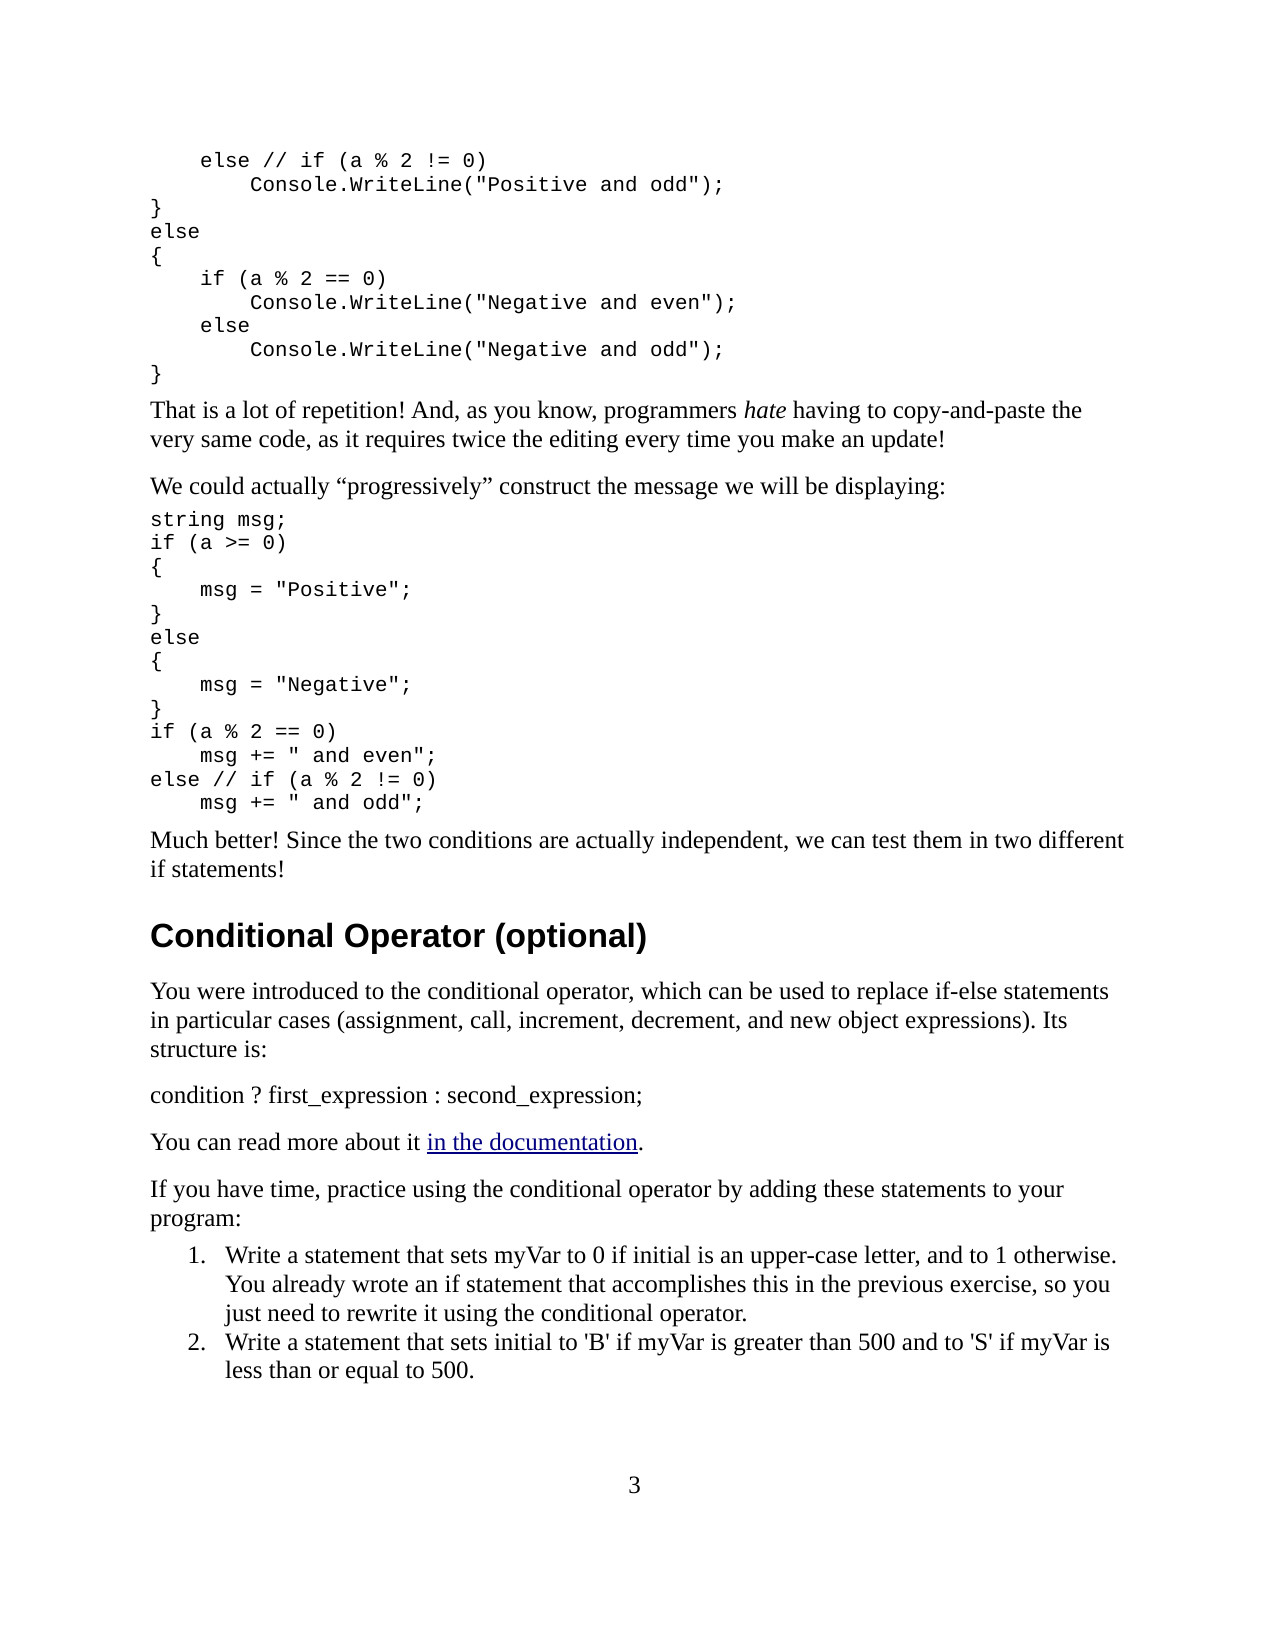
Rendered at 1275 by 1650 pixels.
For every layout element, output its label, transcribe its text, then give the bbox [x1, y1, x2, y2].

text Console.WriteLine("Positive and odd"); [150, 174, 1125, 197]
text } [150, 698, 1125, 721]
text else [150, 627, 1125, 650]
text else [150, 221, 1125, 244]
text Console.WriteLine("Negative and even"); [150, 292, 1125, 316]
text Much better! Since the two conditions are actually independent, we can test them in two different if statements! [150, 825, 1125, 882]
text else [150, 316, 1125, 339]
text msg += " and even"; [150, 745, 1125, 769]
text } [150, 603, 1125, 627]
text That is a lot of repetition! And, as you know, programmers hate having to copy-and-paste the very same code, as it requires twice the editing every time you make an update! [150, 395, 1125, 453]
text { [150, 650, 1125, 674]
text } [150, 197, 1125, 221]
text } [150, 363, 1125, 386]
text string msg; [150, 508, 1125, 532]
text We could actually “progressively” construct the message we will be displaying: [150, 471, 1125, 499]
text if (a % 2 == 0) [150, 721, 1125, 745]
text else // if (a % 2 != 0) [150, 150, 1125, 174]
text msg = "Positive"; [150, 579, 1125, 603]
text if (a % 2 == 0) [150, 268, 1125, 292]
subtitle Conditional Operator (optional) [150, 916, 1125, 955]
text { [150, 556, 1125, 579]
text Console.WriteLine("Negative and odd"); [150, 339, 1125, 363]
text You can read more about it in the documentation. [150, 1127, 1125, 1156]
text if (a >= 0) [150, 532, 1125, 556]
list Write a statement that sets initial to 'B' if myVar is greater than 500 and to 'S' if myVar is less than or equal to 500. [187, 1327, 1125, 1384]
text msg = "Negative"; [150, 674, 1125, 698]
text msg += " and odd"; [150, 792, 1125, 816]
text If you have time, practice using the conditional operator by adding these statements to your program: [150, 1174, 1125, 1231]
text condition ? first_expression : second_expression; [150, 1081, 1125, 1109]
text You were introduced to the conditional operator, which can be used to replace if-else statements in particular cases (assignment, call, increment, decrement, and new object expressions). Its structure is: [150, 976, 1125, 1063]
list Write a statement that sets myVar to 0 if initial is an upper-case letter, and to 1 otherwise. You already wrote an if statement that accomplishes this in the previous exercise, so you just need to rewrite it using the conditional operator. [187, 1240, 1125, 1327]
text { [150, 244, 1125, 268]
text else // if (a % 2 != 0) [150, 769, 1125, 792]
